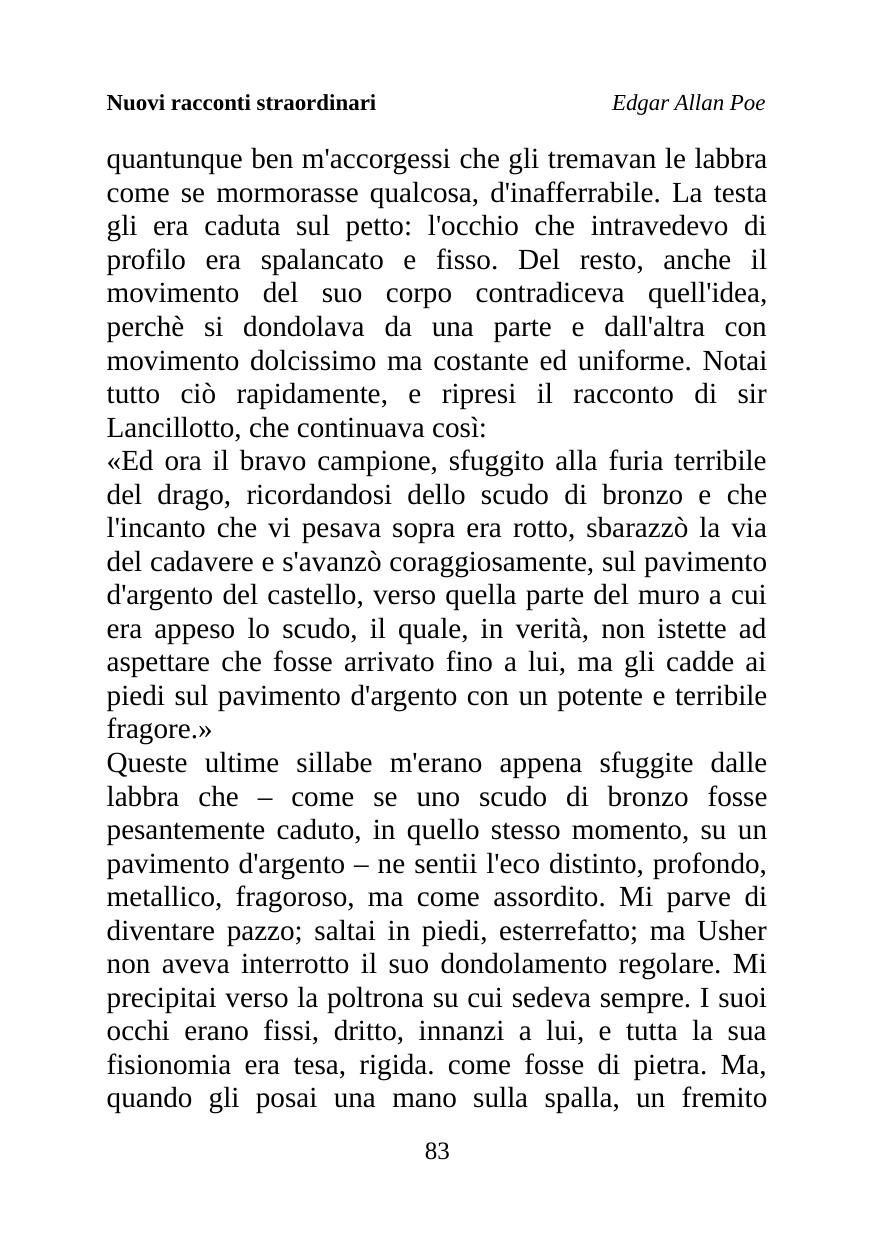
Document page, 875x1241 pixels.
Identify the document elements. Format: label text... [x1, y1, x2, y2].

text «Ed ora il bravo campione, sfuggito alla furia terribile del drago, ricordandosi dello scudo di bronzo e che l'incanto che vi pesava sopra era rotto, sbarazzò la via del cadavere e s'avanzò coraggiosamente, sul pavimento d'argento del castello, verso quella parte del muro a cui era appeso lo scudo, il quale, in verità, non istette ad aspettare che fosse arrivato fino a lui, ma gli cadde ai piedi sul pavimento d'argento con un potente e terribile fragore.» [106, 443, 768, 745]
text Queste ultime sillabe m'erano appena sfuggite dalle labbra che – come se uno scudo di bronzo fosse pesantemente caduto, in quello stesso momento, su un pavimento d'argento – ne sentii l'eco distinto, profondo, metallico, fragoroso, ma come assordito. Mi parve di diventare pazzo; saltai in piedi, esterrefatto; ma Usher non aveva interrotto il suo dondolamento regolare. Mi precipitai verso la poltrona su cui sedeva sempre. I suoi occhi erano fissi, dritto, innanzi a lui, e tutta la sua fisionomia era tesa, rigida. come fosse di pietra. Ma, quando gli posai una mano sulla spalla, un fremito [106, 745, 768, 1114]
text quantunque ben m'accorgessi che gli tremavan le labbra come se mormorasse qualcosa, d'inafferrabile. La testa gli era caduta sul petto: l'occhio che intravedevo di profilo era spalancato e fisso. Del resto, anche il movimento del suo corpo contradiceva quell'idea, perchè si dondolava da una parte e dall'altra con movimento dolcissimo ma costante ed uniforme. Notai tutto ciò rapidamente, e ripresi il racconto di sir Lancillotto, che continuava così: [106, 141, 768, 443]
